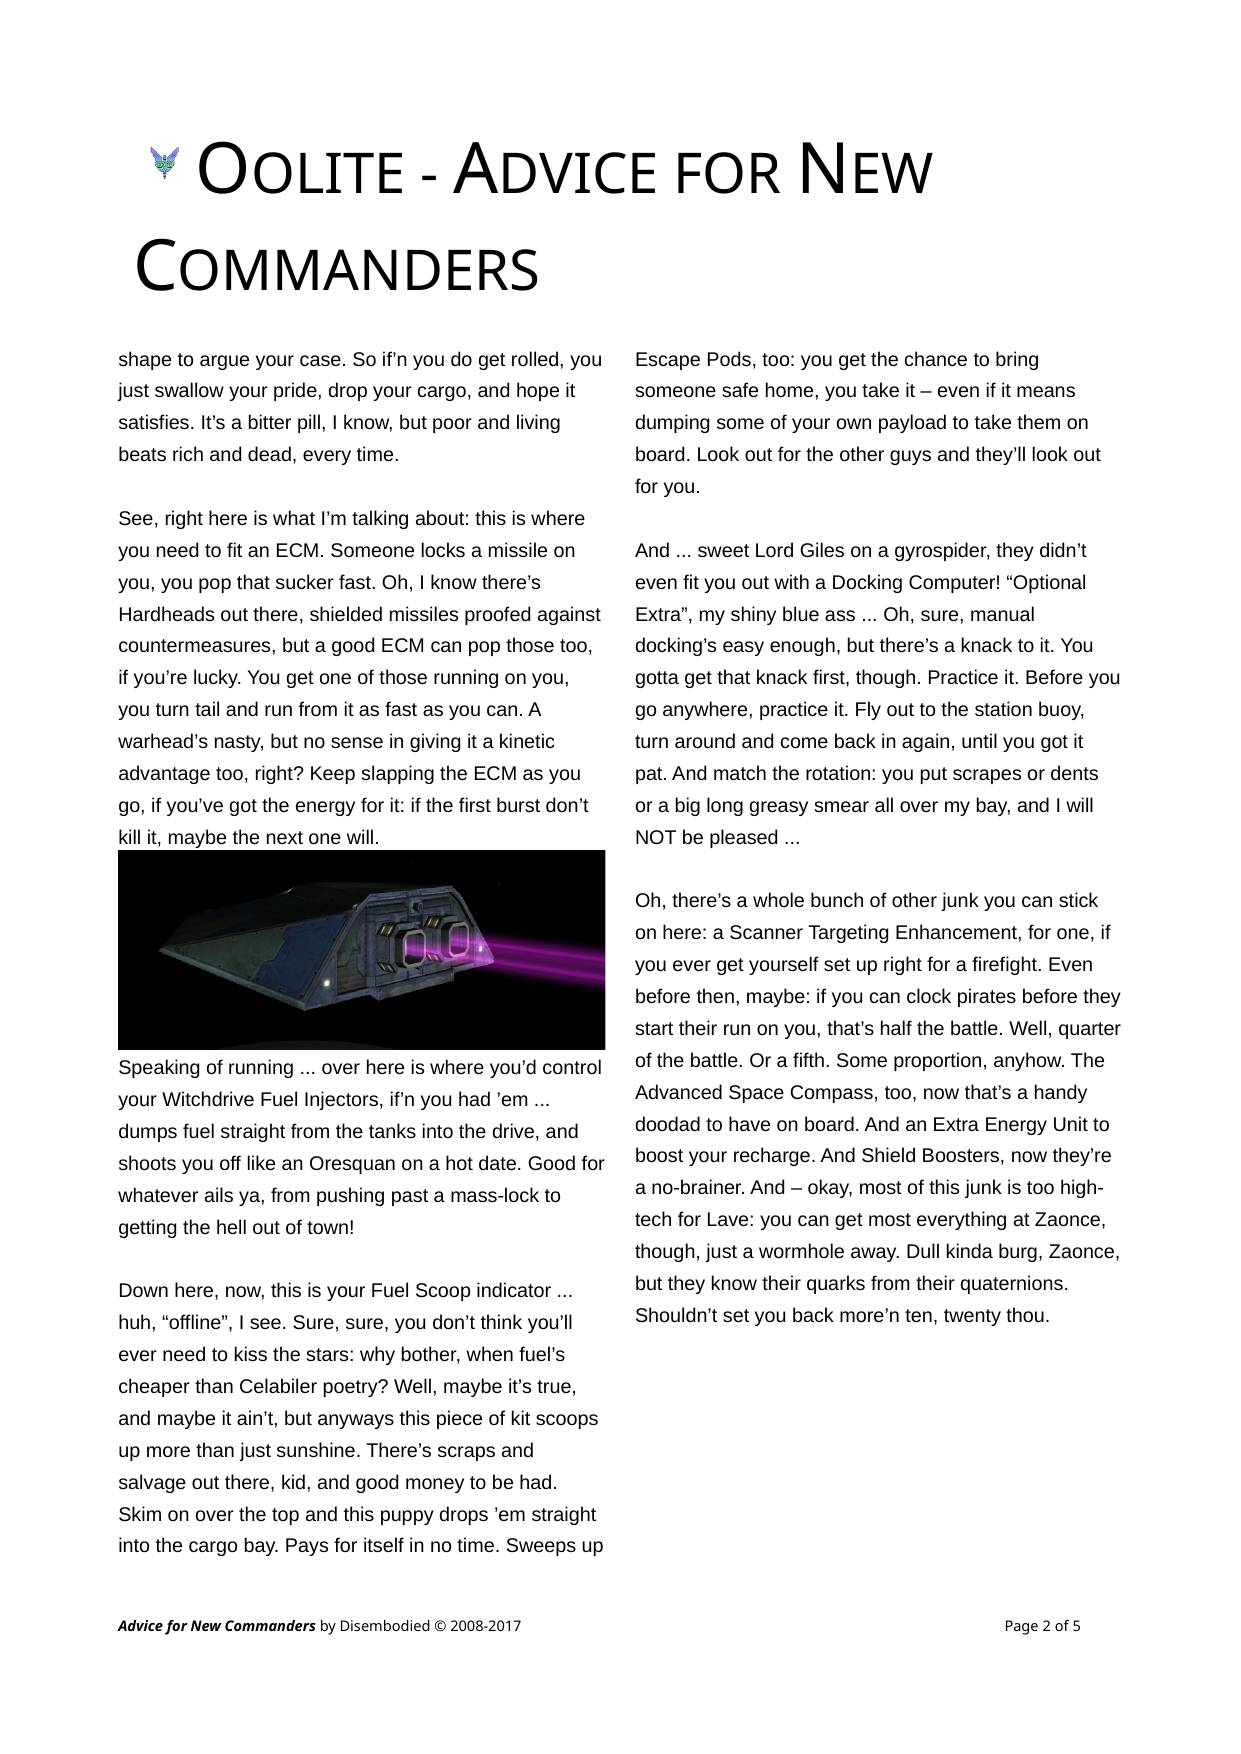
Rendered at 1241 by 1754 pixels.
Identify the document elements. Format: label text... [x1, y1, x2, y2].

text shape to argue your case. So if’n you do get rolled, you just swallow your pride, drop your cargo, and hope it satisfies. It’s a bitter pill, I know, but poor and living beats rich and dead, every time. [118, 341, 605, 468]
text Speaking of running ... over here is where you’d control your Witchdrive Fuel Injectors, if’n you had ’em ... dumps fuel straight from the tanks into the drive, and shoots you off like an Oresquan on a hot date. Good for whatever ails ya, from pushing past a mass-lock to getting the hell out of town! [118, 1050, 605, 1241]
picture [149, 140, 179, 185]
text Oh, there’s a whole bunch of other junk you can stick on here: a Scanner Targeting Enhancement, for one, if you ever get yourself set up right for a firefight. Even before then, maybe: if you can clock pirates before they start their run on you, that’s half the battle. Well, quarter of the battle. Or a fifth. Some proportion, anyhow. The Advanced Space Compass, too, now that’s a handy doodad to have on board. And an Extra Energy Unit to boost your recharge. And Shield Boosters, now they’re a no-brainer. And – okay, most of this junk is too high-tech for Lave: you can get most everything at Zaonce, though, just a wormhole away. Dull kinda burg, Zaonce, but they know their quarks from their quaternions. Shouldn’t set you back more’n ten, twenty thou. [635, 882, 1122, 1329]
text And ... sweet Lord Giles on a gyrospider, they didn’t even fit you out with a Docking Computer! “Optional Extra”, my shiny blue ass ... Oh, sure, manual docking’s easy enough, but there’s a knack to it. You gotta get that knack first, though. Practice it. Before you go anywhere, practice it. Fly out to the station buoy, turn around and come back in again, until you got it pat. And match the rotation: you put scrapes or dents or a big long greasy smear all over my bay, and I will NOT be pleased ... [635, 532, 1122, 851]
text Down here, now, this is your Fuel Scoop indicator ... huh, “offline”, I see. Sure, sure, you don’t think you’ll ever need to kiss the stars: why bother, when fuel’s cheaper than Celabiler poetry? Well, maybe it’s true, and maybe it ain’t, but anyways this piece of kit scoops up more than just sunshine. There’s scraps and salvage out there, kid, and good money to be had. Skim on over the top and this puppy drops ’em straight into the cargo bay. Pays for itself in no time. Sweeps up [118, 1272, 605, 1559]
picture [118, 850, 606, 1050]
text See, right here is what I’m talking about: this is where you need to fit an ECM. Someone locks a missile on you, you pop that sucker fast. Oh, I know there’s Hardheads out there, shielded missiles proofed against countermeasures, but a good ECM can pop those too, if you’re lucky. You get one of those running on you, you turn tail and run from it as fast as you can. A warhead’s nasty, but no sense in giving it a kinetic advantage too, right? Keep slapping the ECM as you go, if you’ve got the energy for it: if the first burst don’t kill it, maybe the next one will. [118, 500, 605, 850]
text Escape Pods, too: you get the chance to bring someone safe home, you take it – even if it means dumping some of your own payload to take them on board. Look out for the other guys and they’ll look out for you. [635, 341, 1122, 500]
